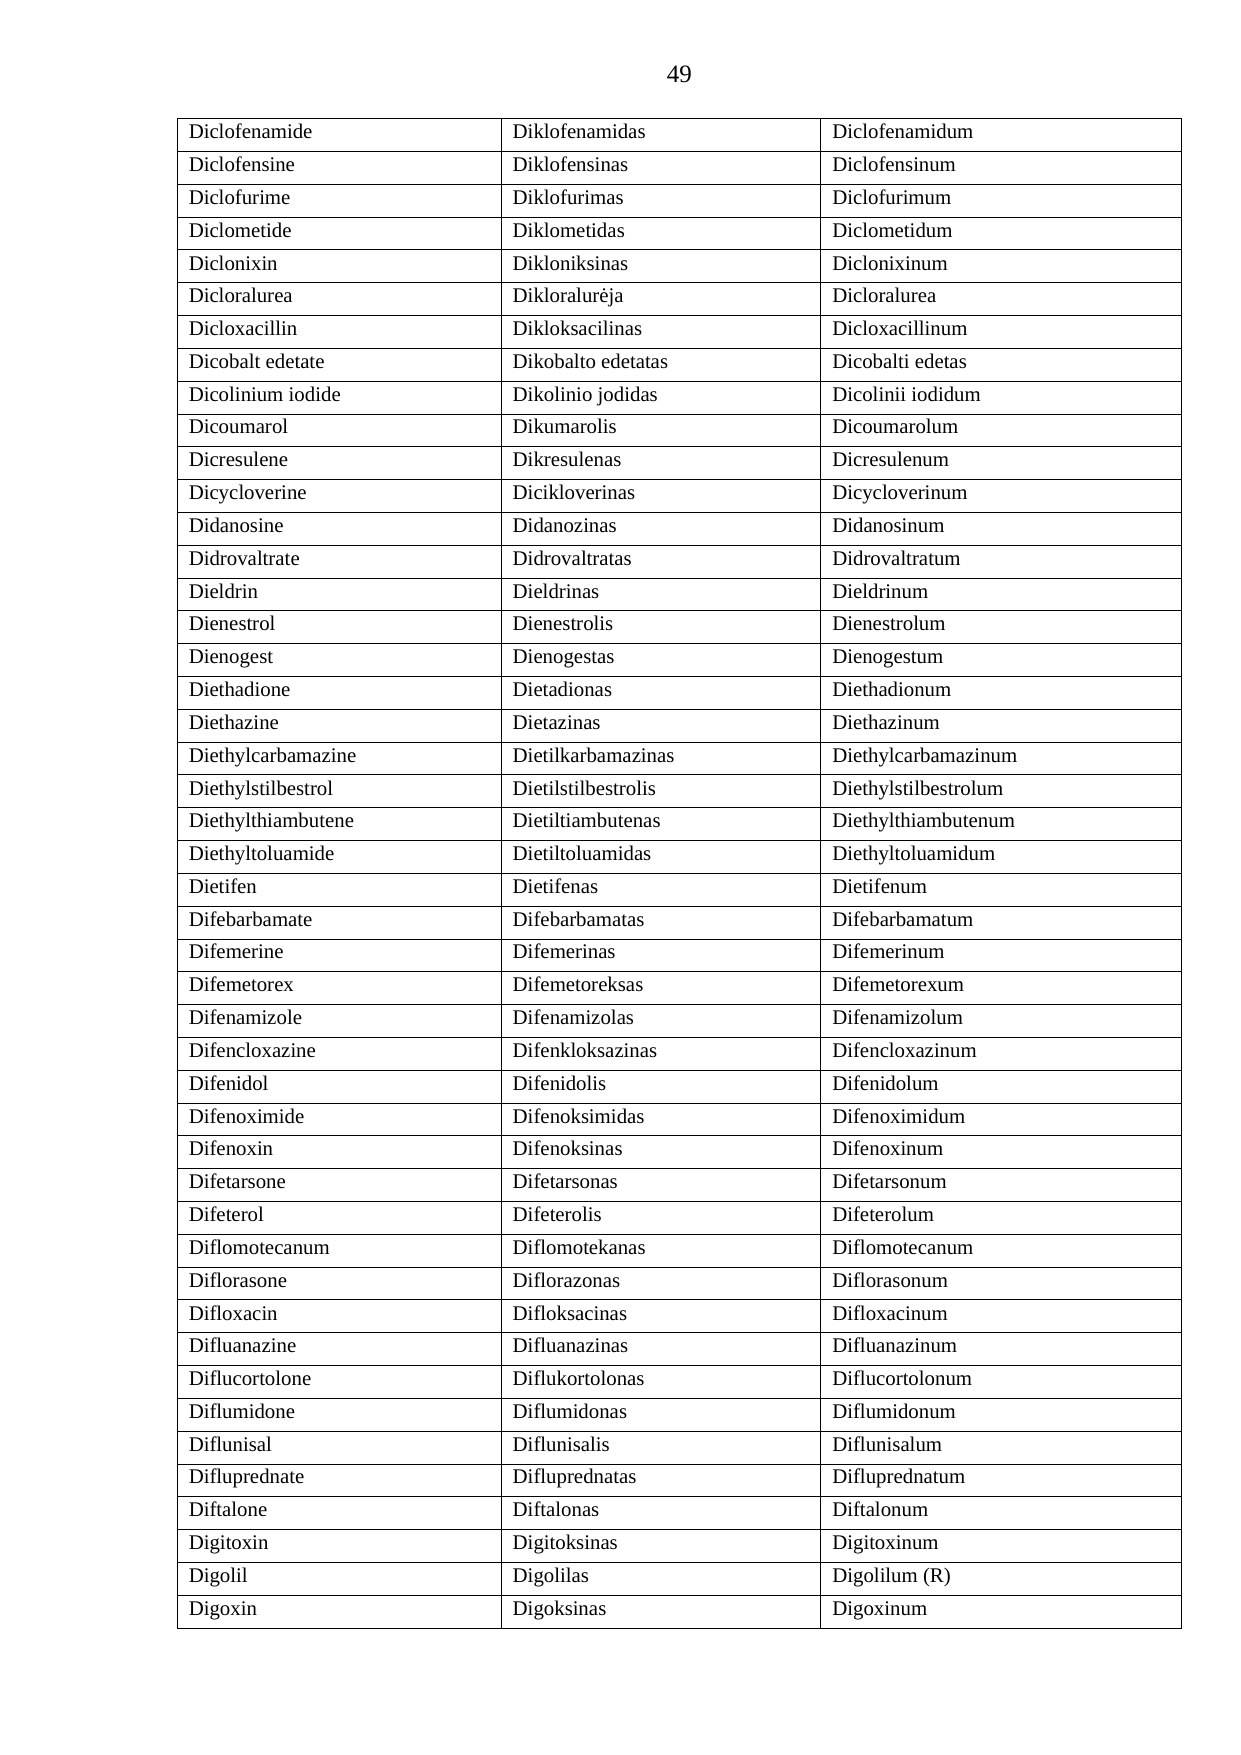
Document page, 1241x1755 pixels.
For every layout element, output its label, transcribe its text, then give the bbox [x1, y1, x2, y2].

table_cell Dikloksacilinas [502, 316, 820, 348]
table_cell Dietilstilbestrolis [502, 775, 820, 807]
table_cell Difetarsone [178, 1169, 501, 1201]
table_cell Difebarbamatum [821, 907, 1181, 938]
table_cell Dietiltoluamidas [502, 841, 820, 873]
table_cell Difebarbamatas [502, 907, 820, 938]
table_cell Dikresulenas [502, 447, 820, 479]
table_cell Difloxacin [178, 1300, 501, 1332]
table_cell Difenidolis [502, 1071, 820, 1102]
table_cell Difemerine [178, 940, 501, 971]
table_cell Digoxinum [821, 1596, 1181, 1627]
table_cell Difenoximidum [821, 1104, 1181, 1135]
table_cell Diflumidonum [821, 1399, 1181, 1431]
table_cell Diflunisalum [821, 1432, 1181, 1463]
table_cell Didrovaltratas [502, 546, 820, 577]
table_cell Dikobalto edetatas [502, 349, 820, 381]
table_cell Dietifen [178, 874, 501, 906]
table_cell Diclofenamidum [821, 119, 1181, 151]
table_cell Dietiltiambutenas [502, 808, 820, 840]
table_cell Diftalone [178, 1497, 501, 1529]
table_cell Diclometide [178, 218, 501, 249]
table_cell Dicloralurea [821, 283, 1181, 315]
table_cell Difluanazine [178, 1333, 501, 1365]
table_cell Difemerinum [821, 940, 1181, 971]
table_cell Didrovaltratum [821, 546, 1181, 577]
table_cell Diflomotekanas [502, 1235, 820, 1267]
table_cell Diflukortolonas [502, 1366, 820, 1398]
table_cell Dietifenas [502, 874, 820, 906]
table_cell Difluanazinum [821, 1333, 1181, 1365]
table_cell Diethadionum [821, 677, 1181, 709]
table_cell Dietilkarbamazinas [502, 743, 820, 774]
table_cell Dicobalt edetate [178, 349, 501, 381]
table_cell Difenkloksazinas [502, 1038, 820, 1070]
table_cell Diklofensinas [502, 152, 820, 184]
table_cell Dikolinio jodidas [502, 382, 820, 413]
table_cell Difluprednate [178, 1465, 501, 1496]
table_cell Difluanazinas [502, 1333, 820, 1365]
table_cell Diflunisal [178, 1432, 501, 1463]
table_cell Diflumidone [178, 1399, 501, 1431]
table_cell Difloksacinas [502, 1300, 820, 1332]
table_cell Didanosinum [821, 513, 1181, 545]
table_cell Diclonixin [178, 250, 501, 282]
table_cell Diethylstilbestrolum [821, 775, 1181, 807]
table_cell Digitoxinum [821, 1530, 1181, 1562]
table_cell Diethyltoluamide [178, 841, 501, 873]
table_cell Difenoximide [178, 1104, 501, 1135]
table_cell Digitoksinas [502, 1530, 820, 1562]
table_cell Diclonixinum [821, 250, 1181, 282]
table_cell Dieldrinum [821, 579, 1181, 610]
table_cell Didrovaltrate [178, 546, 501, 577]
table_cell Digoksinas [502, 1596, 820, 1627]
table_cell Diftalonum [821, 1497, 1181, 1529]
table_cell Difemetoreksas [502, 972, 820, 1004]
table_cell Dikloralurėja [502, 283, 820, 315]
table_cell Diethylthiambutene [178, 808, 501, 840]
table_cell Difemetorex [178, 972, 501, 1004]
table_cell Diflucortolone [178, 1366, 501, 1398]
table_cell Diethylstilbestrol [178, 775, 501, 807]
table_cell Difenamizole [178, 1005, 501, 1037]
table_cell Diklofurimas [502, 185, 820, 217]
table_cell Difeterolum [821, 1202, 1181, 1234]
table_cell Difencloxazine [178, 1038, 501, 1070]
table_cell Dienogest [178, 644, 501, 676]
table_cell Diflucortolonum [821, 1366, 1181, 1398]
table_cell Dienestrolis [502, 611, 820, 643]
table_cell Digolilas [502, 1563, 820, 1595]
table_cell Difenamizolas [502, 1005, 820, 1037]
table_cell Digolil [178, 1563, 501, 1595]
table_cell Difetarsonum [821, 1169, 1181, 1201]
table_cell Diklofenamidas [502, 119, 820, 151]
table_cell Dicycloverine [178, 480, 501, 512]
table_cell Dicikloverinas [502, 480, 820, 512]
table_cell Dietazinas [502, 710, 820, 742]
table_cell Diflunisalis [502, 1432, 820, 1463]
table_cell Difenoxinum [821, 1136, 1181, 1168]
table_cell Diflorasone [178, 1268, 501, 1299]
table_cell Difeterolis [502, 1202, 820, 1234]
table_cell Dieldrin [178, 579, 501, 610]
table_cell Dienogestum [821, 644, 1181, 676]
table_cell Diethazine [178, 710, 501, 742]
table_cell Diflumidonas [502, 1399, 820, 1431]
table_cell Dicoumarol [178, 415, 501, 446]
table_cell Dicloxacillin [178, 316, 501, 348]
table_cell Dicobalti edetas [821, 349, 1181, 381]
table_cell Diclofurimum [821, 185, 1181, 217]
table_cell Diclofensine [178, 152, 501, 184]
table_cell Difencloxazinum [821, 1038, 1181, 1070]
table_cell Diftalonas [502, 1497, 820, 1529]
table_cell Diethylthiambutenum [821, 808, 1181, 840]
table_cell Diflomotecanum [178, 1235, 501, 1267]
table_cell Diethadione [178, 677, 501, 709]
table_cell Difetarsonas [502, 1169, 820, 1201]
table_cell Digoxin [178, 1596, 501, 1627]
table_cell Digolilum (R) [821, 1563, 1181, 1595]
table_cell Diethazinum [821, 710, 1181, 742]
table_cell Difemerinas [502, 940, 820, 971]
table_cell Diflorasonum [821, 1268, 1181, 1299]
table_cell Difebarbamate [178, 907, 501, 938]
table_cell Difluprednatas [502, 1465, 820, 1496]
table_cell Dikumarolis [502, 415, 820, 446]
table_cell Digitoxin [178, 1530, 501, 1562]
table_cell Difemetorexum [821, 972, 1181, 1004]
table_cell Difenoksimidas [502, 1104, 820, 1135]
table_cell Diklometidas [502, 218, 820, 249]
table_cell Difenidolum [821, 1071, 1181, 1102]
table_cell Difeterol [178, 1202, 501, 1234]
table_cell Dicolinii iodidum [821, 382, 1181, 413]
table_cell Diclofurime [178, 185, 501, 217]
table_cell Diflomotecanum [821, 1235, 1181, 1267]
table_cell Diclofensinum [821, 152, 1181, 184]
table_cell Difenidol [178, 1071, 501, 1102]
table_cell Difenamizolum [821, 1005, 1181, 1037]
table_cell Dicycloverinum [821, 480, 1181, 512]
table_cell Dicresulenum [821, 447, 1181, 479]
table_cell Dikloniksinas [502, 250, 820, 282]
table_cell Dicloralurea [178, 283, 501, 315]
table_cell Dicresulene [178, 447, 501, 479]
table_cell Difluprednatum [821, 1465, 1181, 1496]
table_cell Difenoksinas [502, 1136, 820, 1168]
table_cell Dietifenum [821, 874, 1181, 906]
table_cell Dicolinium iodide [178, 382, 501, 413]
table_cell Dieldrinas [502, 579, 820, 610]
table_cell Dienogestas [502, 644, 820, 676]
table_cell Dienestrol [178, 611, 501, 643]
table_cell Dienestrolum [821, 611, 1181, 643]
table_cell Didanozinas [502, 513, 820, 545]
table_cell Difloxacinum [821, 1300, 1181, 1332]
table_cell Dicloxacillinum [821, 316, 1181, 348]
table_cell Diethylcarbamazine [178, 743, 501, 774]
table_cell Difenoxin [178, 1136, 501, 1168]
table_cell Diethylcarbamazinum [821, 743, 1181, 774]
table_cell Diflorazonas [502, 1268, 820, 1299]
table_cell Dietadionas [502, 677, 820, 709]
table_cell Dicoumarolum [821, 415, 1181, 446]
table_cell Didanosine [178, 513, 501, 545]
table_cell Diclofenamide [178, 119, 501, 151]
table_cell Diclometidum [821, 218, 1181, 249]
table_cell Diethyltoluamidum [821, 841, 1181, 873]
